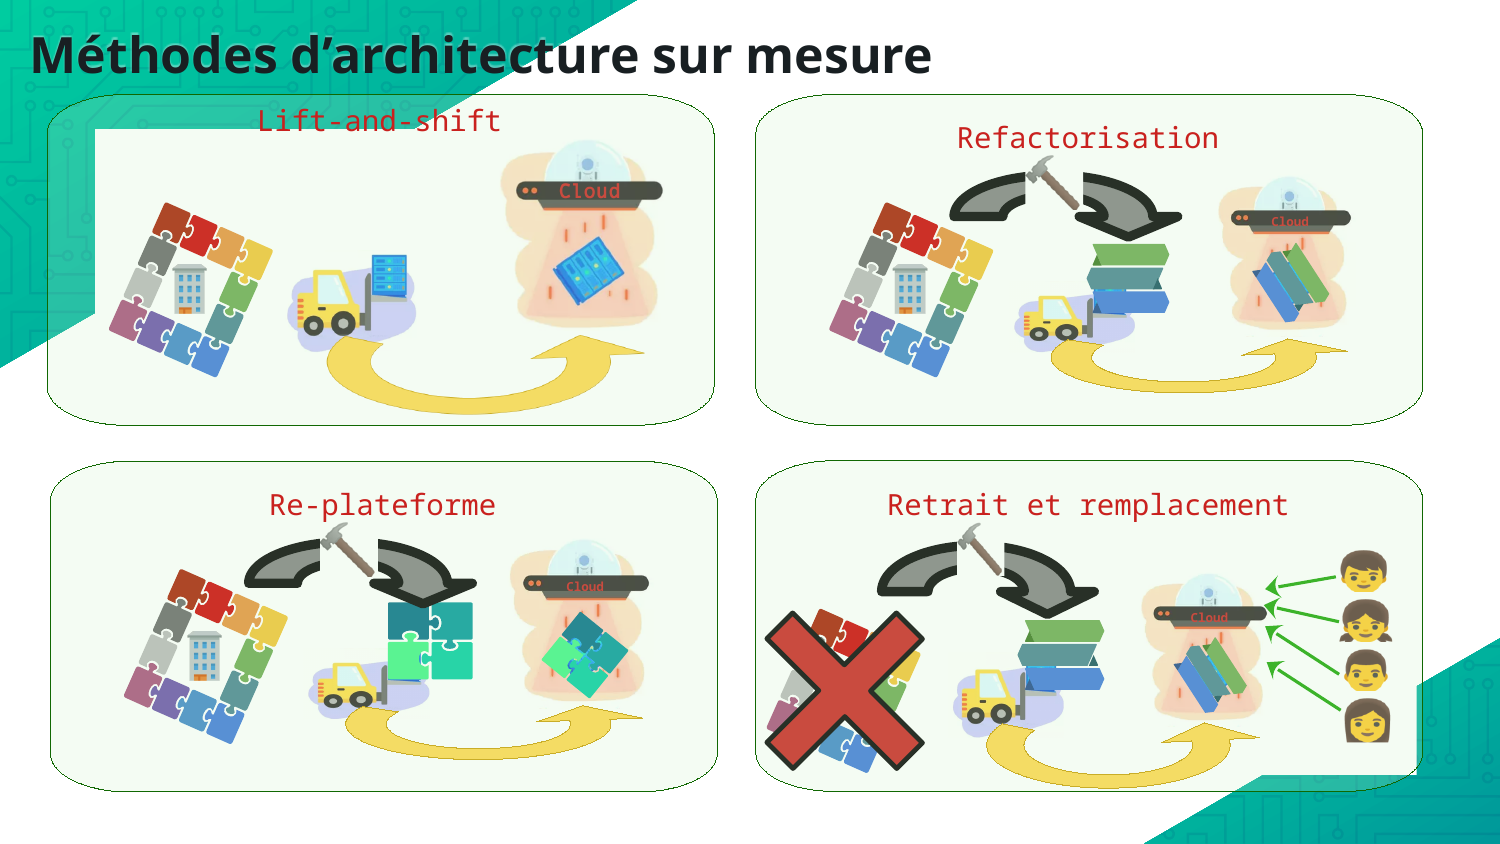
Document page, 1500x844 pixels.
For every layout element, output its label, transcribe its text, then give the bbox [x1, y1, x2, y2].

text_box [67, 461, 701, 476]
text_box [50, 585, 718, 792]
text_box [771, 94, 1407, 110]
text_box [771, 460, 1407, 476]
text_box Refactorisation [746, 110, 1430, 218]
text_box [755, 218, 1423, 426]
text_box Re-plateforme [41, 476, 724, 585]
text_box [47, 200, 715, 426]
text_box [755, 584, 1423, 792]
title Méthodes d’architecture sur mesure [29, 29, 1249, 88]
text_box Retrait et remplacement [746, 476, 1430, 584]
text_box Lift-and-shift [38, 92, 721, 200]
